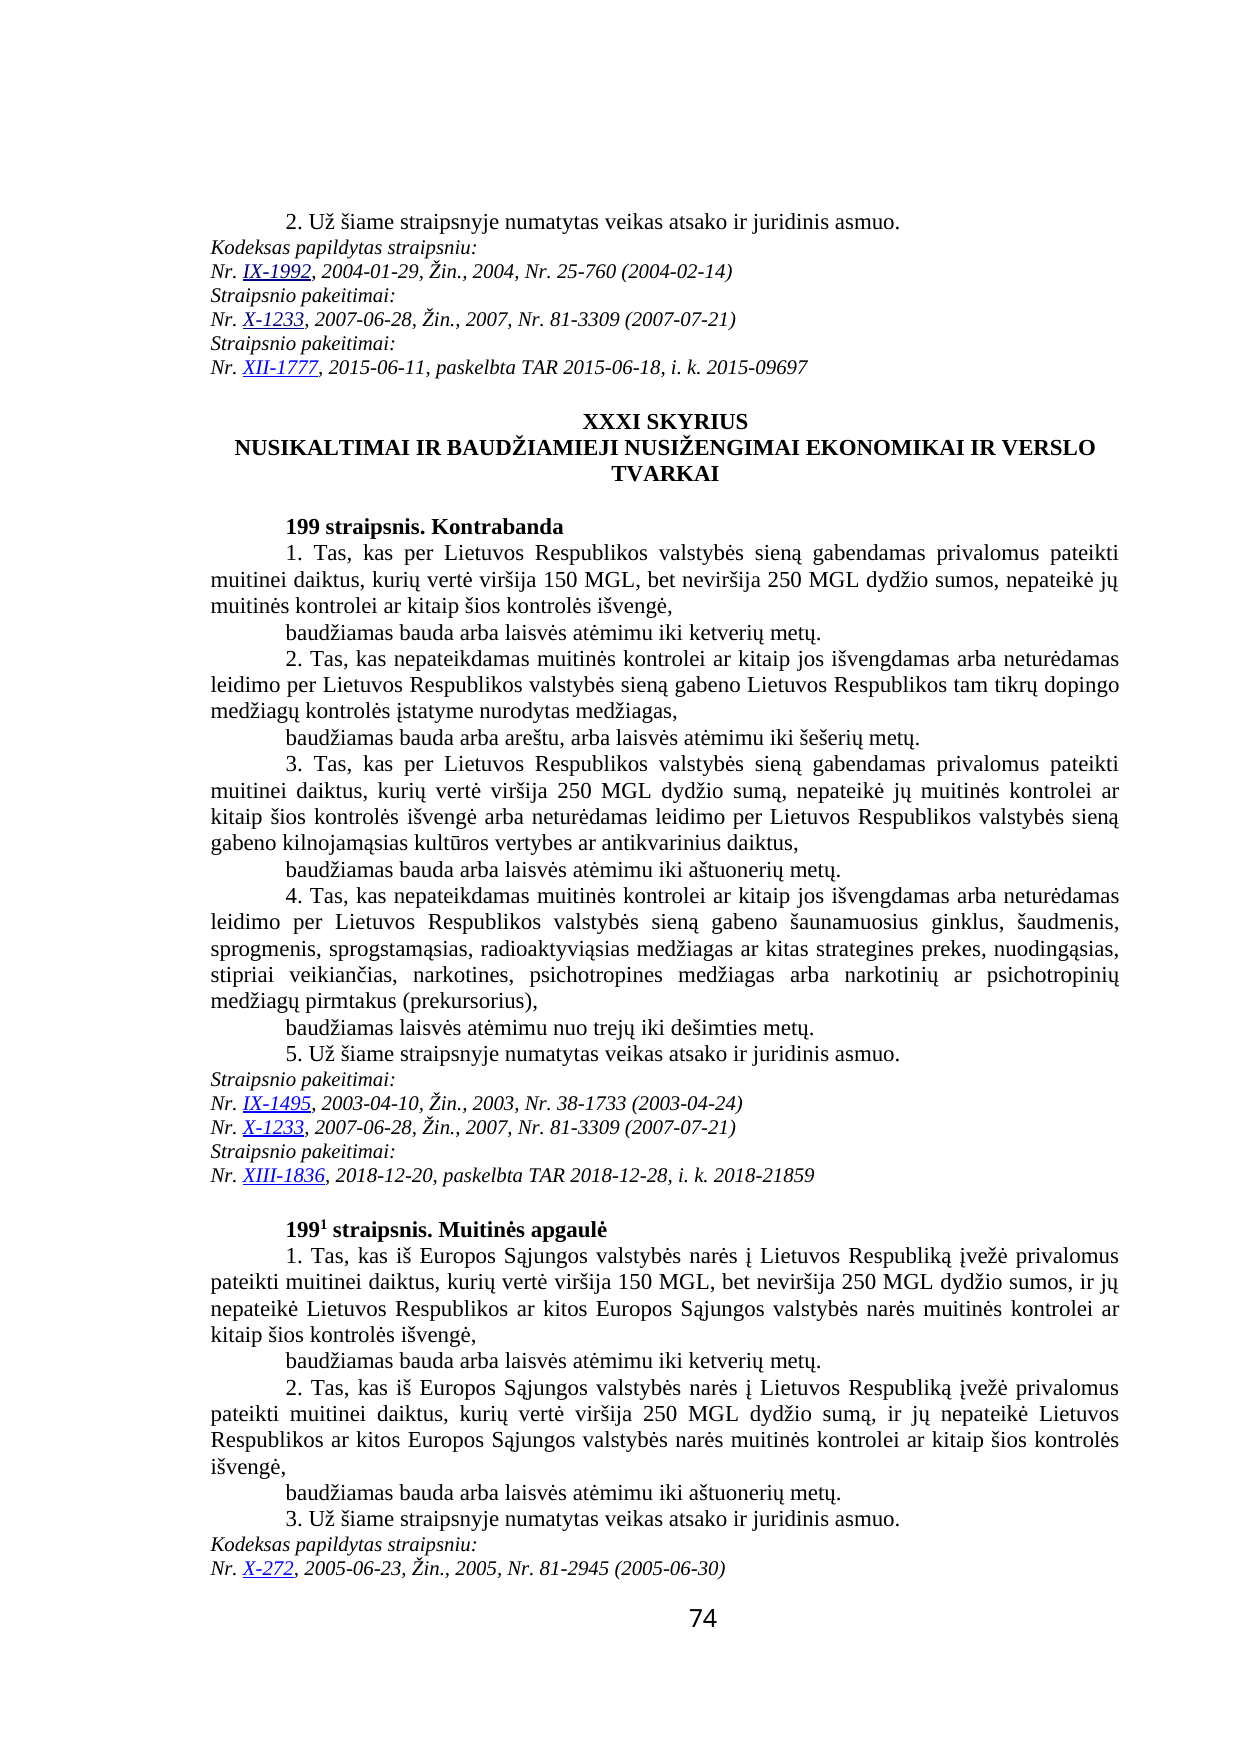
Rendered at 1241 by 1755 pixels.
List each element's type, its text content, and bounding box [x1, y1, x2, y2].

text Nr. XII-1777, 2015-06-11, paskelbta TAR 2015-06-18, i. k. 2015-09697 [210, 355, 1120, 379]
text baudžiamas bauda arba laisvės atėmimu iki ketverių metų. [210, 1347, 1120, 1374]
text 2. Tas, kas iš Europos Sąjungos valstybės narės į Lietuvos Respubliką įvežė privalomus pateikti muitinei daiktus, kurių vertė viršija 250 MGL dydžio sumą, ir jų nepateikė Lietuvos Respublikos ar kitos Europos Sąjungos valstybės narės muitinės kontrolei ar kitaip šios kontrolės išvengė, [210, 1374, 1120, 1479]
text baudžiamas bauda arba laisvės atėmimu iki ketverių metų. [210, 618, 1120, 645]
text Kodeksas papildytas straipsniu: [210, 234, 1120, 259]
text 199 straipsnis. Kontrabanda [210, 513, 1120, 539]
text Nr. XIII-1836, 2018-12-20, paskelbta TAR 2018-12-28, i. k. 2018-21859 [210, 1163, 1120, 1187]
text Nr. X-1233, 2007-06-28, Žin., 2007, Nr. 81-3309 (2007-07-21) [210, 1115, 1120, 1139]
text 4. Tas, kas nepateikdamas muitinės kontrolei ar kitaip jos išvengdamas arba neturėdamas leidimo per Lietuvos Respublikos valstybės sieną gabeno šaunamuosius ginklus, šaudmenis, sprogmenis, sprogstamąsias, radioaktyviąsias medžiagas ar kitas strategines prekes, nuodingąsias, stipriai veikiančias, narkotines, psichotropines medžiagas arba narkotinių ar psichotropinių medžiagų pirmtakus (prekursorius), [210, 882, 1120, 1014]
text Straipsnio pakeitimai: [210, 1139, 1120, 1163]
text baudžiamas bauda arba laisvės atėmimu iki aštuonerių metų. [210, 856, 1120, 882]
text baudžiamas bauda arba laisvės atėmimu iki aštuonerių metų. [210, 1479, 1120, 1506]
text XXXI SKYRIUS [210, 408, 1120, 434]
text 3. Už šiame straipsnyje numatytas veikas atsako ir juridinis asmuo. [210, 1506, 1120, 1532]
text baudžiamas laisvės atėmimu nuo trejų iki dešimties metų. [210, 1014, 1120, 1040]
text Nr. X-1233, 2007-06-28, Žin., 2007, Nr. 81-3309 (2007-07-21) [210, 307, 1120, 331]
text 2. Tas, kas nepateikdamas muitinės kontrolei ar kitaip jos išvengdamas arba neturėdamas leidimo per Lietuvos Respublikos valstybės sieną gabeno Lietuvos Respublikos tam tikrų dopingo medžiagų kontrolės įstatyme nurodytas medžiagas, [210, 645, 1120, 724]
text Straipsnio pakeitimai: [210, 1067, 1120, 1091]
text Straipsnio pakeitimai: [210, 331, 1120, 355]
text NUSIKALTIMAI IR BAUDŽIAMIEJI NUSIŽENGIMAI EKONOMIKAI IR VERSLO TVARKAI [210, 434, 1120, 487]
text 1991 straipsnis. Muitinės apgaulė [210, 1216, 1120, 1242]
text Kodeksas papildytas straipsniu: [210, 1532, 1120, 1556]
text 5. Už šiame straipsnyje numatytas veikas atsako ir juridinis asmuo. [210, 1040, 1120, 1067]
text 1. Tas, kas per Lietuvos Respublikos valstybės sieną gabendamas privalomus pateikti muitinei daiktus, kurių vertė viršija 150 MGL, bet neviršija 250 MGL dydžio sumos, nepateikė jų muitinės kontrolei ar kitaip šios kontrolės išvengė, [210, 539, 1120, 618]
text 1. Tas, kas iš Europos Sąjungos valstybės narės į Lietuvos Respubliką įvežė privalomus pateikti muitinei daiktus, kurių vertė viršija 150 MGL, bet neviršija 250 MGL dydžio sumos, ir jų nepateikė Lietuvos Respublikos ar kitos Europos Sąjungos valstybės narės muitinės kontrolei ar kitaip šios kontrolės išvengė, [210, 1242, 1120, 1347]
text 2. Už šiame straipsnyje numatytas veikas atsako ir juridinis asmuo. [210, 208, 1120, 234]
text Nr. IX-1495, 2003-04-10, Žin., 2003, Nr. 38-1733 (2003-04-24) [210, 1091, 1120, 1115]
text Straipsnio pakeitimai: [210, 283, 1120, 307]
text Nr. X-272, 2005-06-23, Žin., 2005, Nr. 81-2945 (2005-06-30) [210, 1556, 1120, 1580]
text 3. Tas, kas per Lietuvos Respublikos valstybės sieną gabendamas privalomus pateikti muitinei daiktus, kurių vertė viršija 250 MGL dydžio sumą, nepateikė jų muitinės kontrolei ar kitaip šios kontrolės išvengė arba neturėdamas leidimo per Lietuvos Respublikos valstybės sieną gabeno kilnojamąsias kultūros vertybes ar antikvarinius daiktus, [210, 750, 1120, 856]
text baudžiamas bauda arba areštu, arba laisvės atėmimu iki šešerių metų. [210, 724, 1120, 750]
text Nr. IX-1992, 2004-01-29, Žin., 2004, Nr. 25-760 (2004-02-14) [210, 259, 1120, 283]
